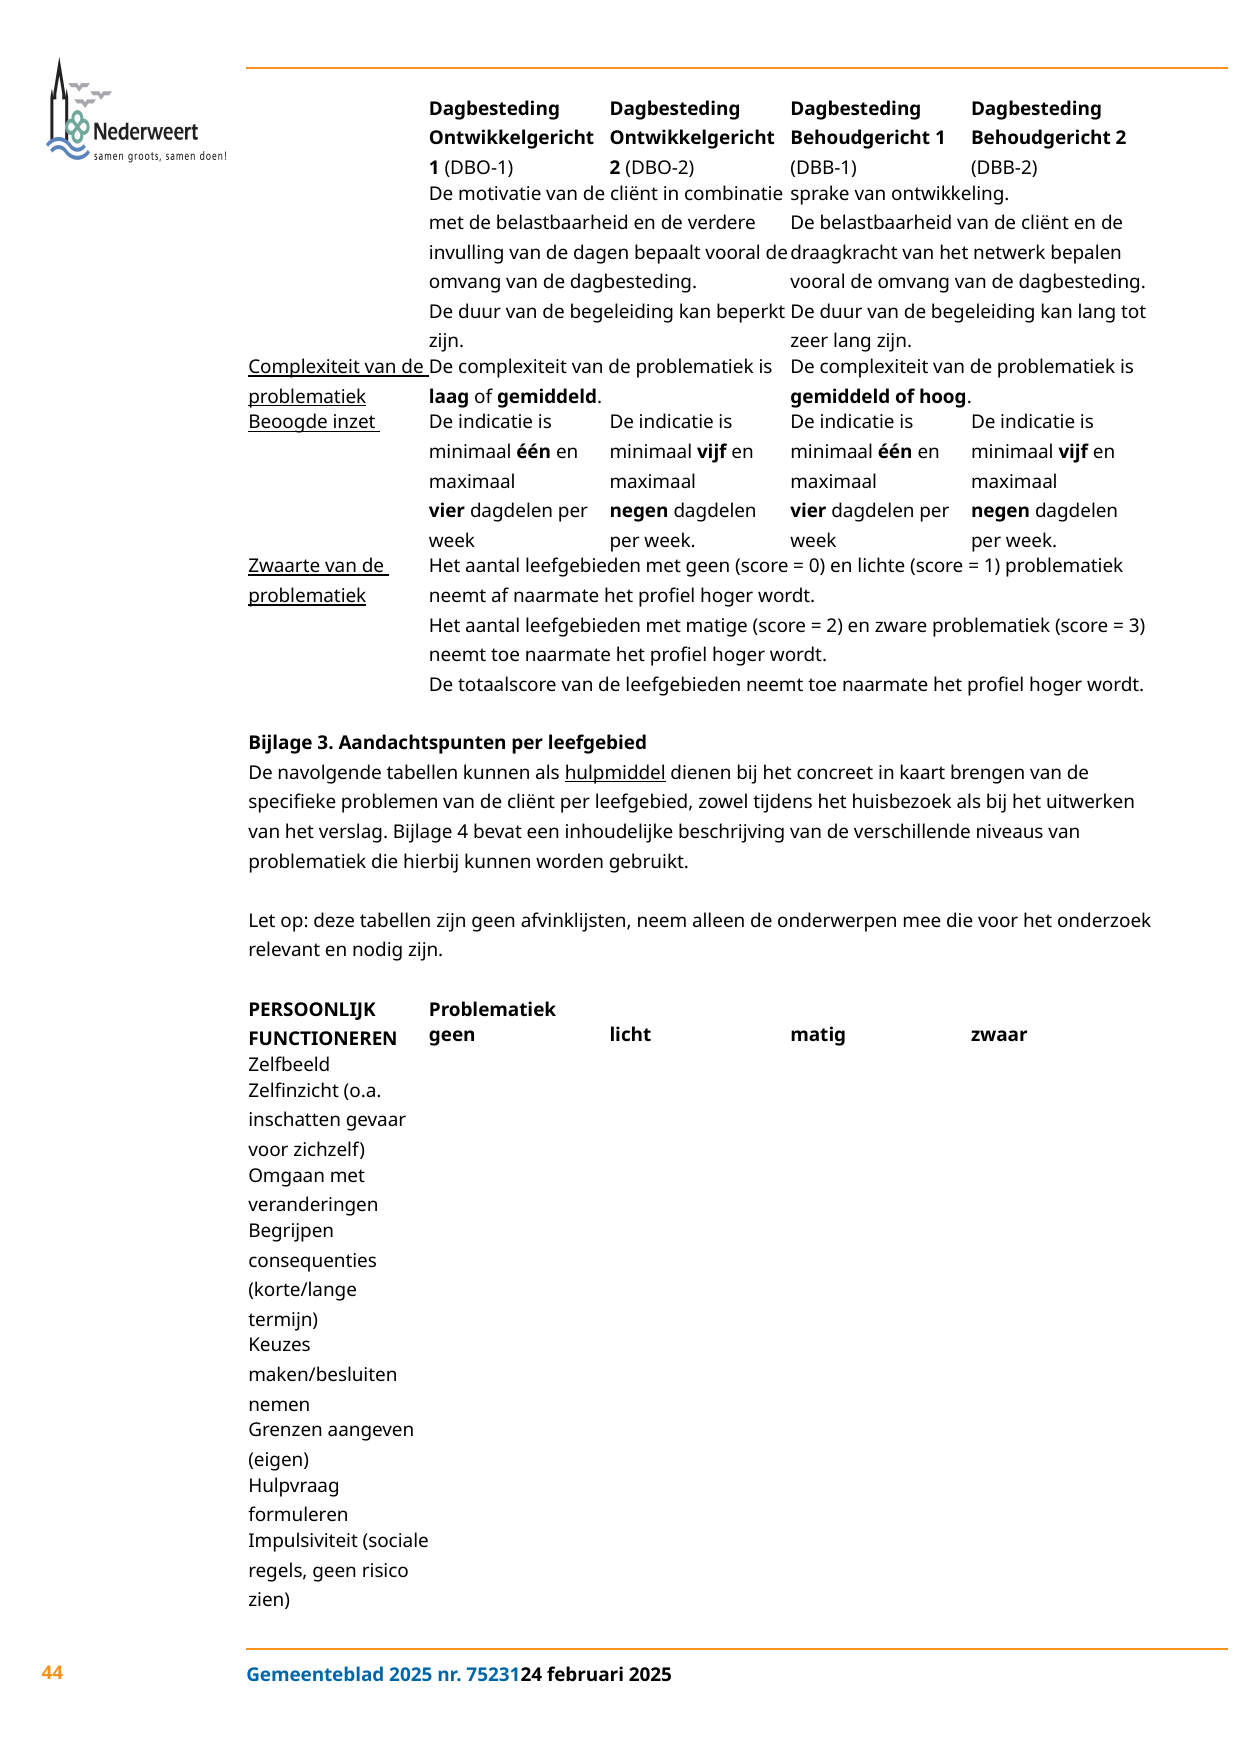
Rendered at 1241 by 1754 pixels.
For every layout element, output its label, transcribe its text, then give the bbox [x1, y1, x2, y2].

table_cell [429, 1162, 609, 1217]
table_cell Hulpvraag formuleren [248, 1472, 429, 1527]
table_cell [248, 180, 429, 353]
table_cell Begrijpen consequenties (korte/lange termijn) [248, 1217, 429, 1332]
table_cell [429, 1417, 609, 1472]
table_cell [971, 1472, 1152, 1527]
table_cell [790, 1417, 971, 1472]
table_cell sprake van ontwikkeling. De belastbaarheid van de cliënt en de draagkracht van het netwerk bepalen vooral de omvang van de dagbesteding. De duur van de begeleiding kan lang tot zeer lang zijn. [790, 180, 1152, 353]
table_cell [609, 1162, 790, 1217]
table_cell [429, 1077, 609, 1162]
table_cell De complexiteit van de problematiek is gemiddeld of hoog. [790, 353, 1152, 409]
table_cell Zelfbeeld [248, 1051, 429, 1077]
table_cell Impulsiviteit (sociale regels, geen risico zien) [248, 1527, 429, 1612]
table_cell [790, 1217, 971, 1332]
table_cell [429, 1217, 609, 1332]
table_cell [971, 1217, 1152, 1332]
table_cell geen [429, 1022, 609, 1051]
table_cell De motivatie van de cliënt in combinatie met de belastbaar­heid en de verdere invulling van de dagen bepaalt vooral de omvang van de dagbesteding. De duur van de begeleiding kan beperkt zijn. [429, 180, 790, 353]
table_cell Keuzes maken/besluiten nemen [248, 1332, 429, 1417]
table_cell Beoogde inzet [248, 409, 429, 553]
table_cell Omgaan met veranderingen [248, 1162, 429, 1217]
table_cell [609, 1332, 790, 1417]
table_cell De indicatie is minimaal vijf en maximaal negen dagdelen per week. [609, 409, 790, 553]
table_header [248, 95, 429, 180]
picture [41, 47, 231, 172]
table_cell [790, 1527, 971, 1612]
table_cell De indicatie is minimaal één en maximaal vier dagdelen per week [790, 409, 971, 553]
table_cell [609, 1051, 790, 1077]
table_cell [971, 1332, 1152, 1417]
table_cell [790, 1162, 971, 1217]
table_header Dagbesteding Behoudgericht 2 (DBB-2) [971, 95, 1152, 180]
text Let op: deze tabellen zijn geen afvinklijsten, neem alleen de onderwerpen mee die voor het onderzoek relevant en nodig zijn. [248, 907, 1152, 962]
table_cell matig [790, 1022, 971, 1051]
table_cell [971, 1417, 1152, 1472]
table_cell [971, 1077, 1152, 1162]
table_cell problematiek [248, 377, 429, 409]
table_cell [609, 1472, 790, 1527]
text Bijlage 3. Aandachtspunten per leefgebied [248, 729, 1152, 755]
table_cell [609, 1217, 790, 1332]
table_header Dagbesteding Ontwikkelgericht 1 (DBO-1) [429, 95, 609, 180]
table_cell Zelfinzicht (o.a. inschatten gevaar voor zichzelf) [248, 1077, 429, 1162]
table_cell [429, 1527, 609, 1612]
table_header Dagbesteding Ontwikkelgericht 2 (DBO-2) [609, 95, 790, 180]
table_cell [429, 1472, 609, 1527]
table_cell [429, 1051, 609, 1077]
table_cell [971, 1527, 1152, 1612]
table_header Problematiek [429, 996, 1152, 1022]
table_cell [790, 1077, 971, 1162]
table_cell [971, 1162, 1152, 1217]
table_cell [609, 1417, 790, 1472]
table_cell De complexiteit van de problematiek is laag of gemiddeld. [429, 353, 790, 409]
table_cell [790, 1332, 971, 1417]
table_cell [790, 1051, 971, 1077]
table_cell De indicatie is minimaal één en maximaal vier dagdelen per week [429, 409, 609, 553]
table_cell [609, 1527, 790, 1612]
table_cell Grenzen aangeven (eigen) [248, 1417, 429, 1472]
table_cell licht [609, 1022, 790, 1051]
table_cell [609, 1077, 790, 1162]
table_cell [971, 1051, 1152, 1077]
table_header PERSOONLIJK FUNCTIONEREN [248, 996, 429, 1051]
table_cell Complexiteit van de [248, 353, 429, 375]
table_cell Het aantal leefgebieden met geen (score = 0) en lichte (score = 1) problematiek neemt af naarmate het profiel hoger wordt. Het aantal leefgebieden met matige (score = 2) en zware problematiek (score = 3) neemt toe naarmate het profiel hoger wordt. De totaalscore van de leefgebieden neemt toe naarmate het profiel hoger wordt. [429, 553, 1152, 697]
table_cell [790, 1472, 971, 1527]
table_cell De indicatie is minimaal vijf en maximaal negen dagdelen per week. [971, 409, 1152, 553]
table_cell [429, 1332, 609, 1417]
table_header Dagbesteding Behoudgericht 1 (DBB-1) [790, 95, 971, 180]
table_cell zwaar [971, 1022, 1152, 1051]
table_cell Zwaarte van de problematiek [248, 553, 429, 697]
text De navolgende tabellen kunnen als hulpmiddel dienen bij het concreet in kaart brengen van de specifieke problemen van de cliënt per leefgebied, zowel tijdens het huisbezoek als bij het uitwerken van het verslag. Bijlage 4 bevat een inhoudelijke beschrijving van de verschillende niveaus van problematiek die hierbij kunnen worden gebruikt. [248, 759, 1152, 874]
